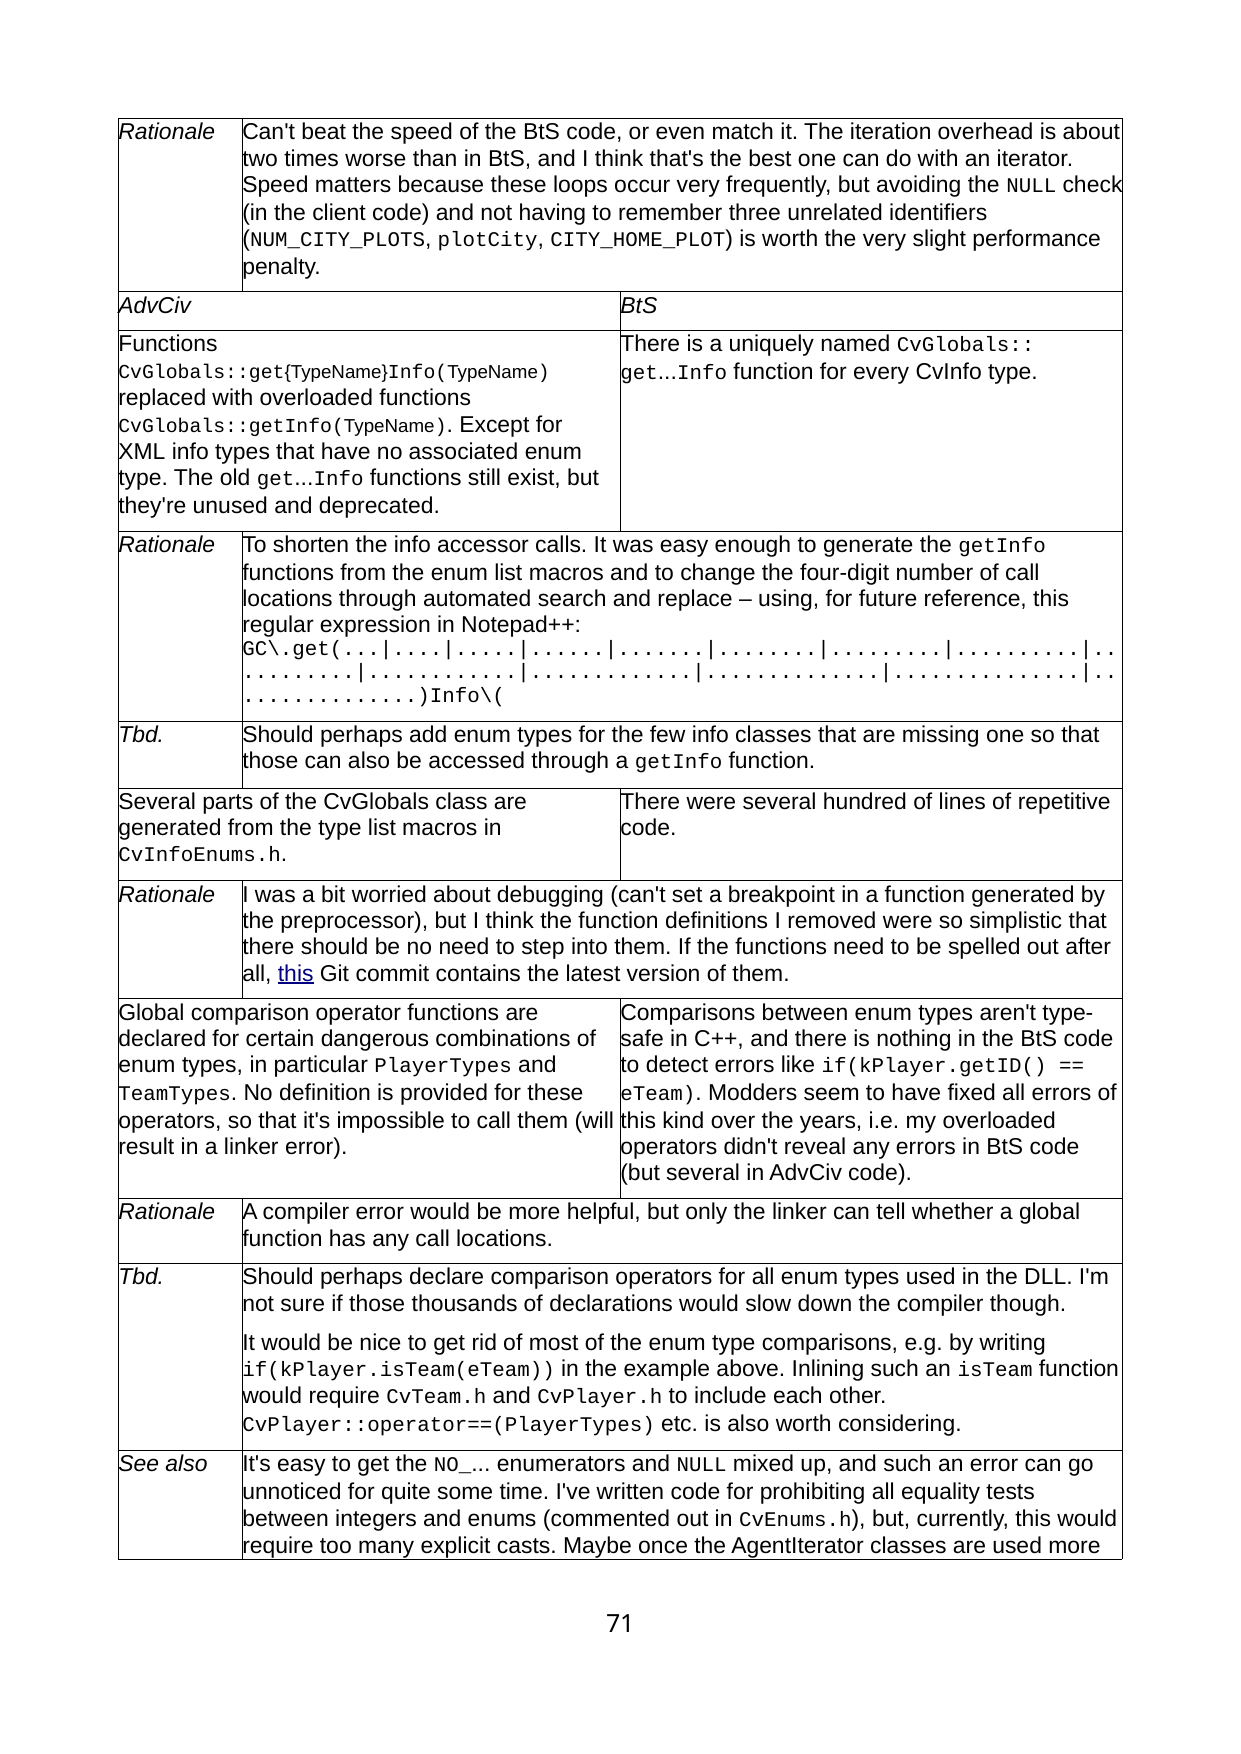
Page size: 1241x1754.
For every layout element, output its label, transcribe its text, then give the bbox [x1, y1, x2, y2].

table_cell Rationale [119, 119, 242, 291]
table_cell I was a bit worried about debugging (can't set a breakpoint in a function generated by the preprocessor), but I think the function definitions I removed were so simplistic that there should be no need to step into them. If the functions need to be spelled out after all, this Git commit contains the latest version of them. [243, 881, 1122, 998]
table_cell It's easy to get the NO_... enumerators and NULL mixed up, and such an error can go unnoticed for quite some time. I've written code for prohibiting all equality tests between integers and enums (commented out in CvEnums.h), but, currently, this would require too many explicit casts. Maybe once the AgentIterator classes are used more [243, 1451, 1122, 1558]
table_cell Rationale [119, 532, 242, 721]
table_cell Comparisons between enum types aren't type-safe in C++, and there is nothing in the BtS code to detect errors like if(kPlayer.getID() == eTeam). Modders seem to have fixed all errors of this kind over the years, i.e. my overloaded operators didn't reveal any errors in BtS code (but several in AdvCiv code). [621, 999, 1122, 1198]
table_cell Rationale [119, 1199, 242, 1263]
table_cell There were several hundred of lines of repetitive code. [621, 789, 1122, 880]
table_cell Can't beat the speed of the BtS code, or even match it. The iteration overhead is about two times worse than in BtS, and I think that's the best one can do with an iterator. Speed matters because these loops occur very frequently, but avoiding the NULL check (in the client code) and not having to remember three unrelated identifiers (NUM_CITY_PLOTS, plotCity, CITY_HOME_PLOT) is worth the very slight performance penalty. [243, 119, 1122, 291]
table_cell Global comparison operator functions are declared for certain dangerous combinations of enum types, in particular PlayerTypes and TeamTypes. No definition is provided for these operators, so that it's impossible to call them (will result in a linker error). [119, 999, 620, 1198]
table_cell Should perhaps declare comparison operators for all enum types used in the DLL. I'm not sure if those thousands of declarations would slow down the compiler though. It would be nice to get rid of most of the enum type comparisons, e.g. by writing if(kPlayer.isTeam(eTeam)) in the example above. Inlining such an isTeam function would require CvTeam.h and CvPlayer.h to include each other. CvPlayer::operator==(PlayerTypes) etc. is also worth considering. [243, 1264, 1122, 1450]
table_cell Functions CvGlobals::get{TypeName}Info(TypeName) replaced with overloaded functions CvGlobals::getInfo(TypeName). Except for XML info types that have no associated enum type. The old get...Info functions still exist, but they're unused and deprecated. [119, 331, 620, 531]
table_cell Tbd. [119, 722, 242, 787]
table_cell To shorten the info accessor calls. It was easy enough to generate the getInfo functions from the enum list macros and to change the four-digit number of call locations through automated search and replace – using, for future reference, this regular expression in Notepad++: GC\.get(...|....|.....|......|.......|........|.........|..........|...........|............|.............|..............|...............|................)Info\( [243, 532, 1122, 721]
table_cell BtS [621, 292, 1122, 330]
table_cell A compiler error would be more helpful, but only the linker can tell whether a global function has any call locations. [243, 1199, 1122, 1263]
table_cell AdvCiv [119, 292, 620, 330]
table_cell Rationale [119, 881, 242, 998]
table_cell Several parts of the CvGlobals class are generated from the type list macros in CvInfoEnums.h. [119, 789, 620, 880]
table_cell Should perhaps add enum types for the few info classes that are missing one so that those can also be accessed through a getInfo function. [243, 722, 1122, 787]
table_cell Tbd. [119, 1264, 242, 1450]
table_cell There is a uniquely named CvGlobals:: get...Info function for every CvInfo type. [621, 331, 1122, 531]
table_cell See also [119, 1451, 242, 1558]
